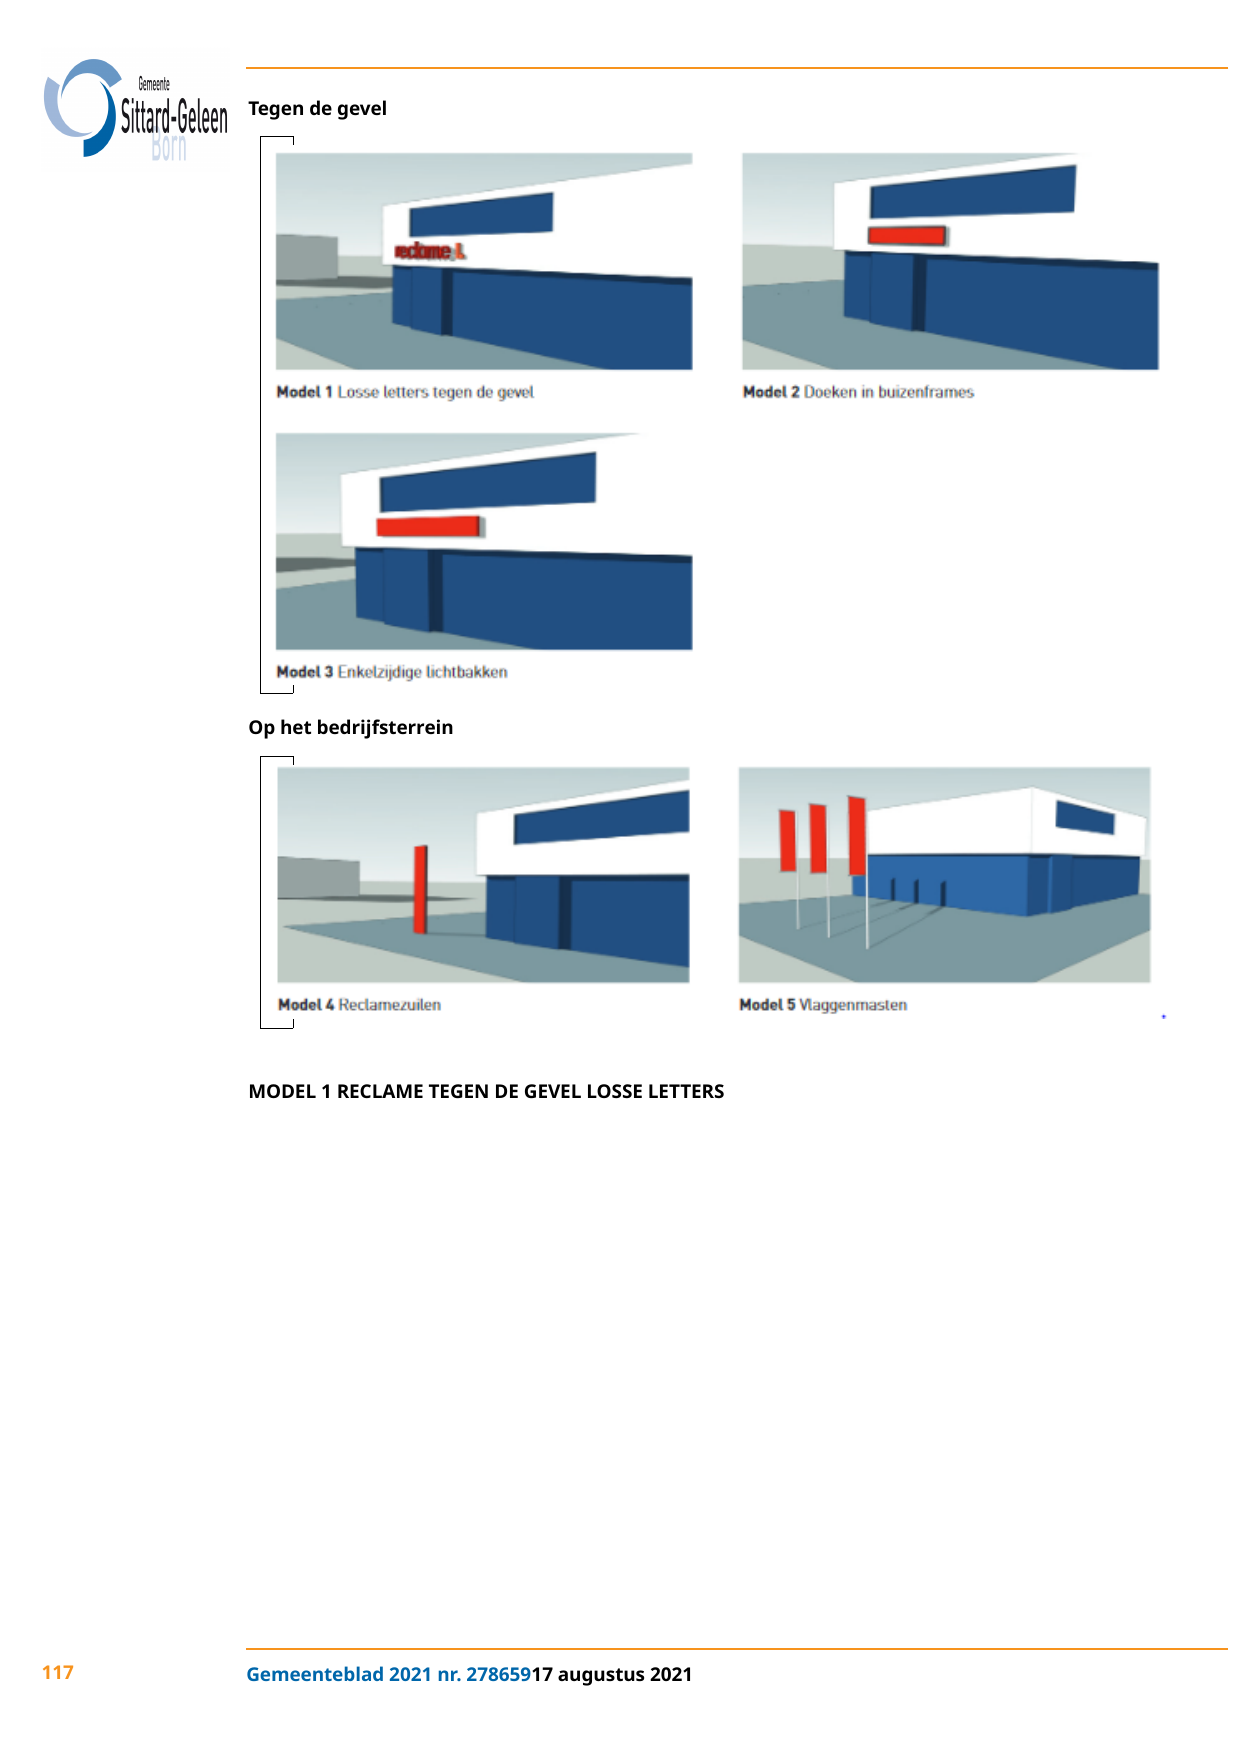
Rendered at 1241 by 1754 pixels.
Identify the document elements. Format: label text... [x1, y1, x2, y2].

picture [268, 145, 1173, 685]
text Op het bedrijfsterrein [248, 714, 1152, 740]
picture [41, 47, 231, 172]
picture [268, 765, 1173, 1019]
text MODEL 1 RECLAME TEGEN DE GEVEL LOSSE LETTERS [248, 1079, 1152, 1104]
text Tegen de gevel [248, 95, 1152, 121]
